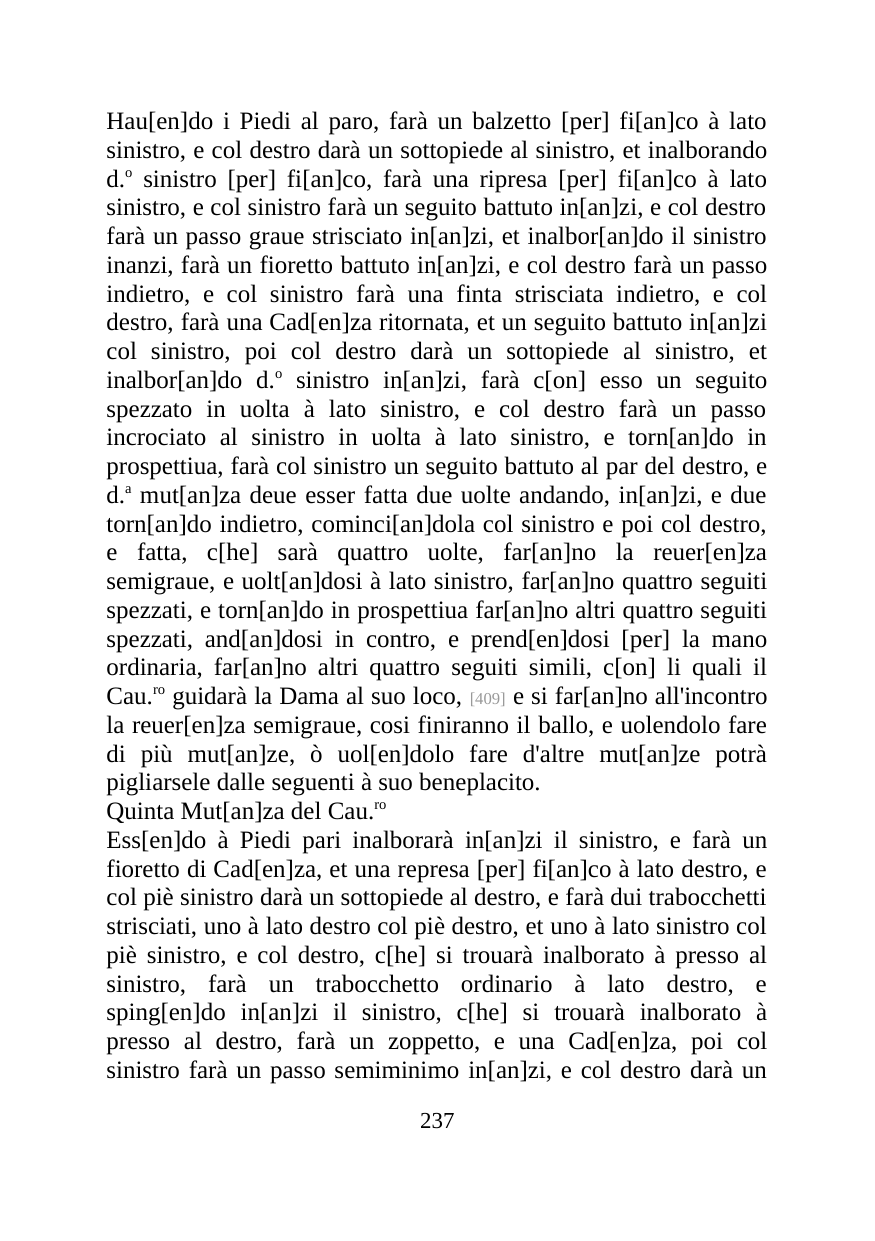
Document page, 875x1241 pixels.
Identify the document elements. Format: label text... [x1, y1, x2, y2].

text Quinta Mut[an]za del Cau.ro [106, 796, 768, 825]
text Ess[en]do à Piedi pari inalborarà in[an]zi il sinistro, e farà un fioretto di Cad[en]za, et una represa [per] fi[an]co à lato destro, e col piè sinistro darà un sottopiede al destro, e farà dui trabocchetti strisciati, uno à lato destro col piè destro, et uno à lato sinistro col piè sinistro, e col destro, c[he] si trouarà inalborato à presso al sinistro, farà un trabocchetto ordinario à lato destro, e sping[en]do in[an]zi il sinistro, c[he] si trouarà inalborato à presso al destro, farà un zoppetto, e una Cad[en]za, poi col sinistro farà un passo semiminimo in[an]zi, e col destro darà un [106, 825, 768, 1084]
text Hau[en]do i Piedi al paro, farà un balzetto [per] fi[an]co à lato sinistro, e col destro darà un sottopiede al sinistro, et inalborando d.o sinistro [per] fi[an]co, farà una ripresa [per] fi[an]co à lato sinistro, e col sinistro farà un seguito battuto in[an]zi, e col destro farà un passo graue strisciato in[an]zi, et inalbor[an]do il sinistro inanzi, farà un fioretto battuto in[an]zi, e col destro farà un passo indietro, e col sinistro farà una finta strisciata indietro, e col destro, farà una Cad[en]za ritornata, et un seguito battuto in[an]zi col sinistro, poi col destro darà un sottopiede al sinistro, et inalbor[an]do d.o sinistro in[an]zi, farà c[on] esso un seguito spezzato in uolta à lato sinistro, e col destro farà un passo incrociato al sinistro in uolta à lato sinistro, e torn[an]do in prospettiua, farà col sinistro un seguito battuto al par del destro, e d.a mut[an]za deue esser fatta due uolte andando, in[an]zi, e due torn[an]do indietro, cominci[an]dola col sinistro e poi col destro, e fatta, c[he] sarà quattro uolte, far[an]no la reuer[en]za semigraue, e uolt[an]dosi à lato sinistro, far[an]no quattro seguiti spezzati, e torn[an]do in prospettiua far[an]no altri quattro seguiti spezzati, and[an]dosi in contro, e prend[en]dosi [per] la mano ordinaria, far[an]no altri quattro seguiti simili, c[on] li quali il Cau.ro guidarà la Dama al suo loco, [409] e si far[an]no all'incontro la reuer[en]za semigraue, cosi finiranno il ballo, e uolendolo fare di più mut[an]ze, ò uol[en]dolo fare d'altre mut[an]ze potrà pigliarsele dalle seguenti à suo beneplacito. [106, 106, 768, 796]
